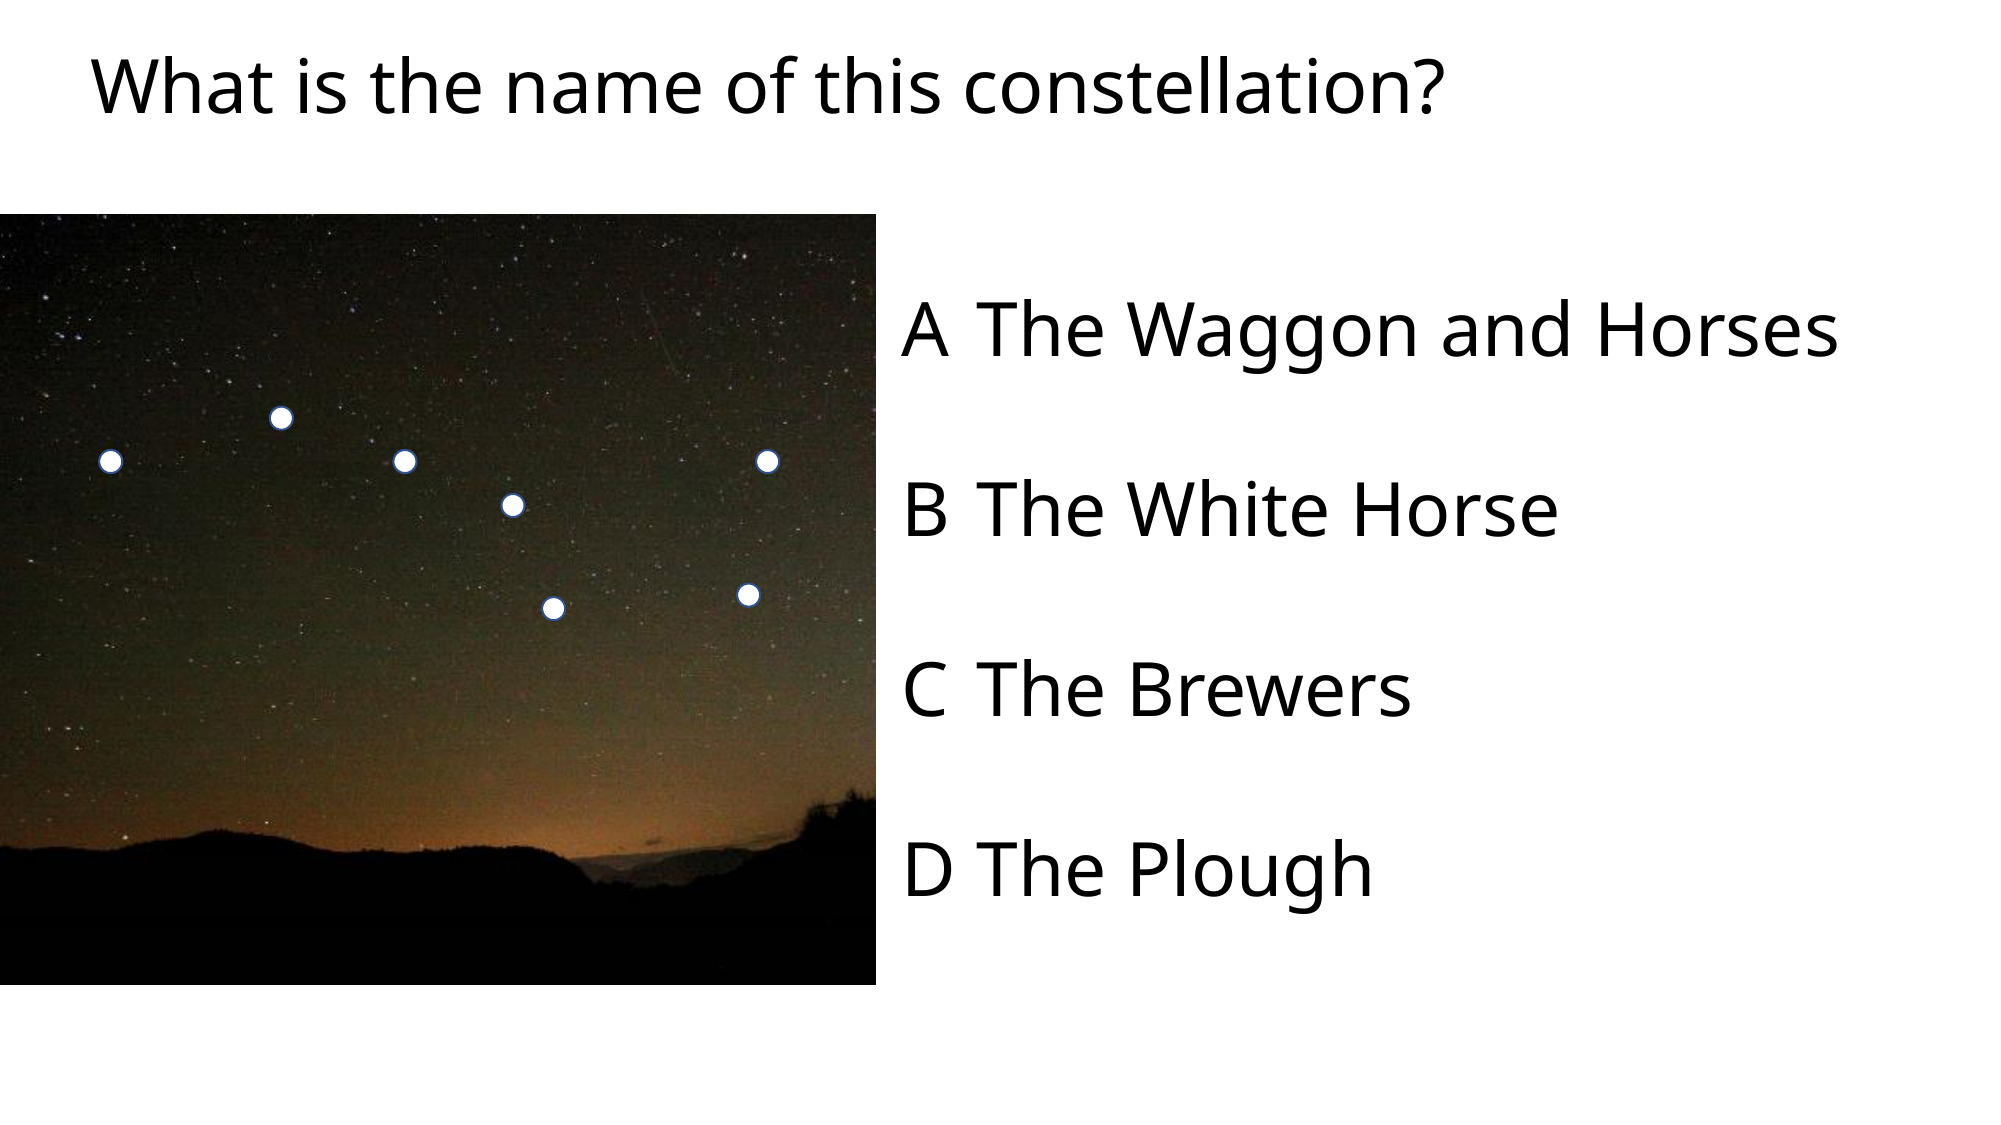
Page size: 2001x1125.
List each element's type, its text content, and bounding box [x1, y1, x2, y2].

text_box [542, 597, 566, 621]
text_box [756, 450, 780, 474]
text_box [269, 406, 293, 430]
text_box A The Waggon and Horses B The White Horse C The Brewers D The Plough [886, 274, 2000, 926]
text_box [737, 583, 761, 607]
text_box What is the name of this constellation? [75, 31, 1944, 138]
text_box [393, 450, 417, 474]
text_box [99, 450, 123, 474]
text_box [501, 493, 525, 518]
picture [0, 214, 876, 985]
